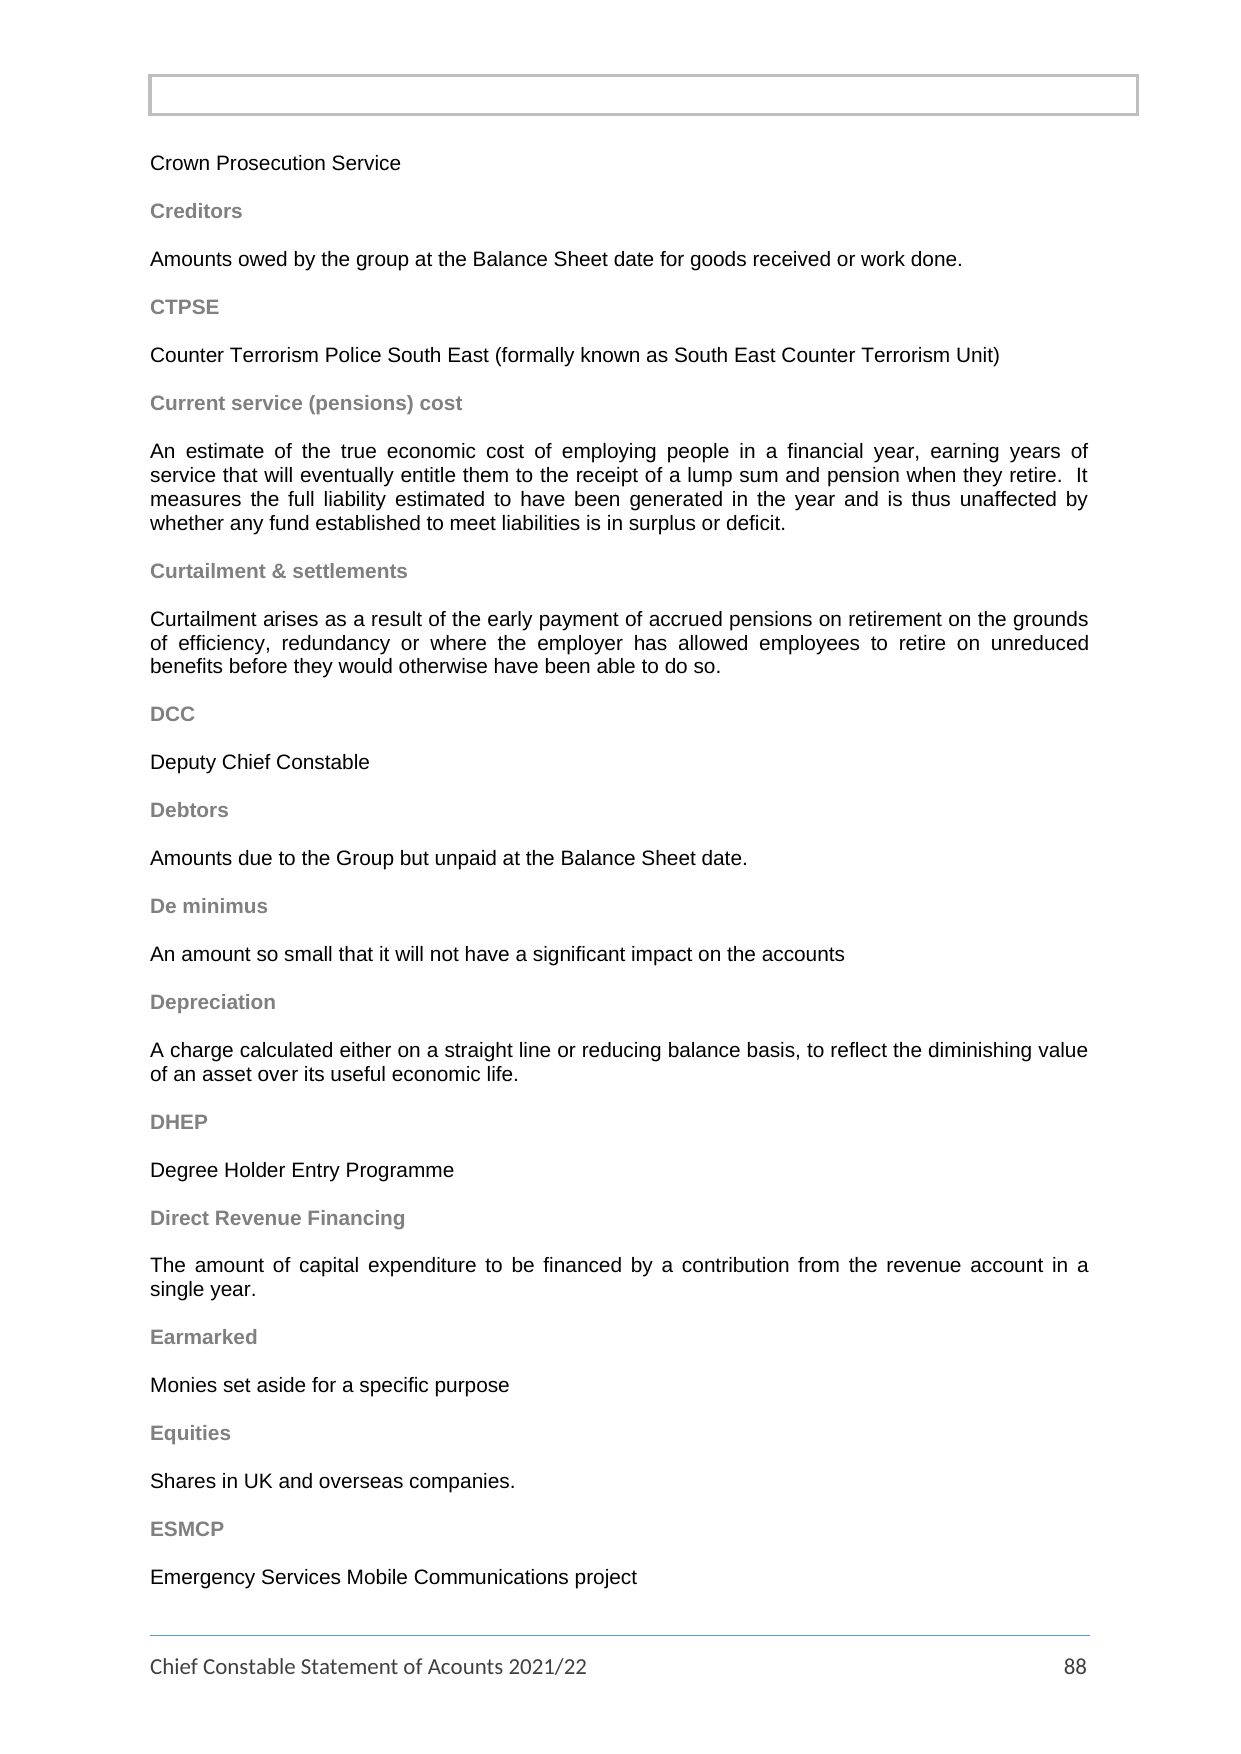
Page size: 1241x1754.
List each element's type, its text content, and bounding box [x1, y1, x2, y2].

subtitle DHEP [150, 1109, 1090, 1133]
subtitle Debtors [150, 798, 1090, 822]
subtitle DCC [150, 702, 1090, 726]
subtitle De minimus [150, 894, 1090, 918]
text Counter Terrorism Police South East (formally known as South East Counter Terrorism Unit) [150, 343, 1090, 367]
subtitle Amounts due to the Group but unpaid at the Balance Sheet date. [150, 846, 1090, 870]
text Crown Prosecution Service [150, 151, 1090, 175]
subtitle ESMCP [150, 1517, 1090, 1541]
subtitle An amount so small that it will not have a significant impact on the accounts [150, 942, 1090, 966]
text Degree Holder Entry Programme [150, 1157, 1090, 1181]
text Curtailment arises as a result of the early payment of accrued pensions on retirement on the grounds of efficiency, redundancy or where the employer has allowed employees to retire on unreduced benefits before they would otherwise have been able to do so. [150, 606, 1090, 678]
text Deputy Chief Constable [150, 750, 1090, 774]
subtitle CTPSE [150, 295, 1090, 319]
text The amount of capital expenditure to be financed by a contribution from the revenue account in a single year. [150, 1253, 1090, 1301]
text An estimate of the true economic cost of employing people in a financial year, earning years of service that will eventually entitle them to the receipt of a lump sum and pension when they retire. It measures the full liability estimated to have been generated in the year and is thus unaffected by whether any fund established to meet liabilities is in surplus or deficit. [150, 439, 1090, 534]
subtitle Curtailment & settlements [150, 558, 1090, 582]
subtitle Shares in UK and overseas companies. [150, 1469, 1090, 1493]
subtitle Direct Revenue Financing [150, 1205, 1090, 1229]
subtitle Equities [150, 1421, 1090, 1445]
text Emergency Services Mobile Communications project [150, 1565, 1090, 1589]
subtitle Creditors [150, 199, 1090, 223]
subtitle Depreciation [150, 990, 1090, 1014]
subtitle Current service (pensions) cost [150, 391, 1090, 415]
text Monies set aside for a specific purpose [150, 1373, 1090, 1397]
text Amounts owed by the group at the Balance Sheet date for goods received or work done. [150, 247, 1090, 271]
subtitle Earmarked [150, 1325, 1090, 1349]
text A charge calculated either on a straight line or reducing balance basis, to reflect the diminishing value of an asset over its useful economic life. [150, 1038, 1090, 1086]
